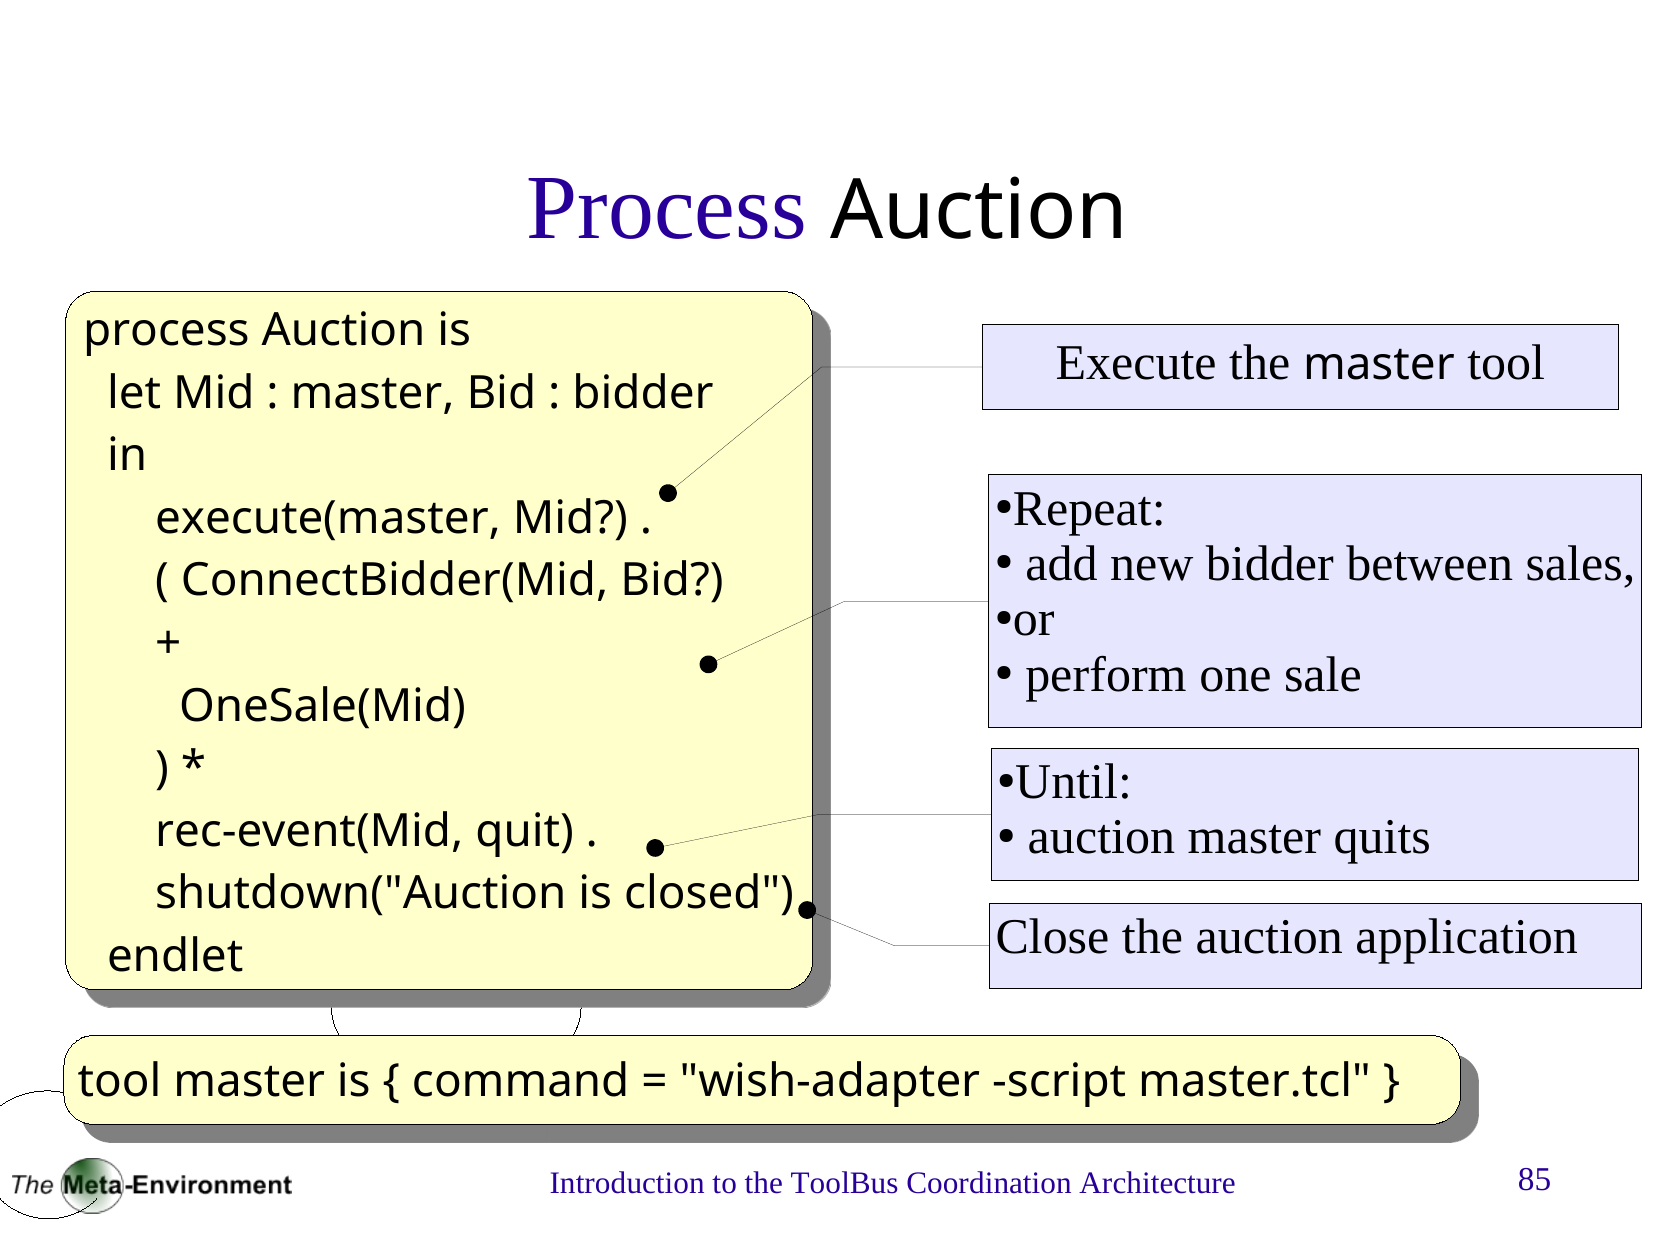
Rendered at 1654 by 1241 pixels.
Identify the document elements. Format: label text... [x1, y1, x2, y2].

text_box tool master is { command = "wish-adapter -script master.tcl" } [77, 1047, 1443, 1176]
text_box [63, 1035, 1461, 1122]
text_box Close the auction application [989, 903, 1642, 989]
text_box Repeat: add new bidder between sales, or perform one sale [988, 474, 1642, 728]
text_box process Auction is let Mid : master, Bid : bidder in execute(master, Mid?) . ( ConnectBidder(Mid, Bid?) + OneSale(Mid) ) * rec-event(Mid, quit) . shutdown("Auction is closed") endlet [83, 296, 829, 1037]
title Process Auction [121, 102, 1534, 311]
text_box Execute the master tool [982, 324, 1619, 410]
picture [12, 1158, 292, 1214]
text_box [65, 291, 121, 988]
text_box Until: auction master quits [991, 748, 1639, 881]
